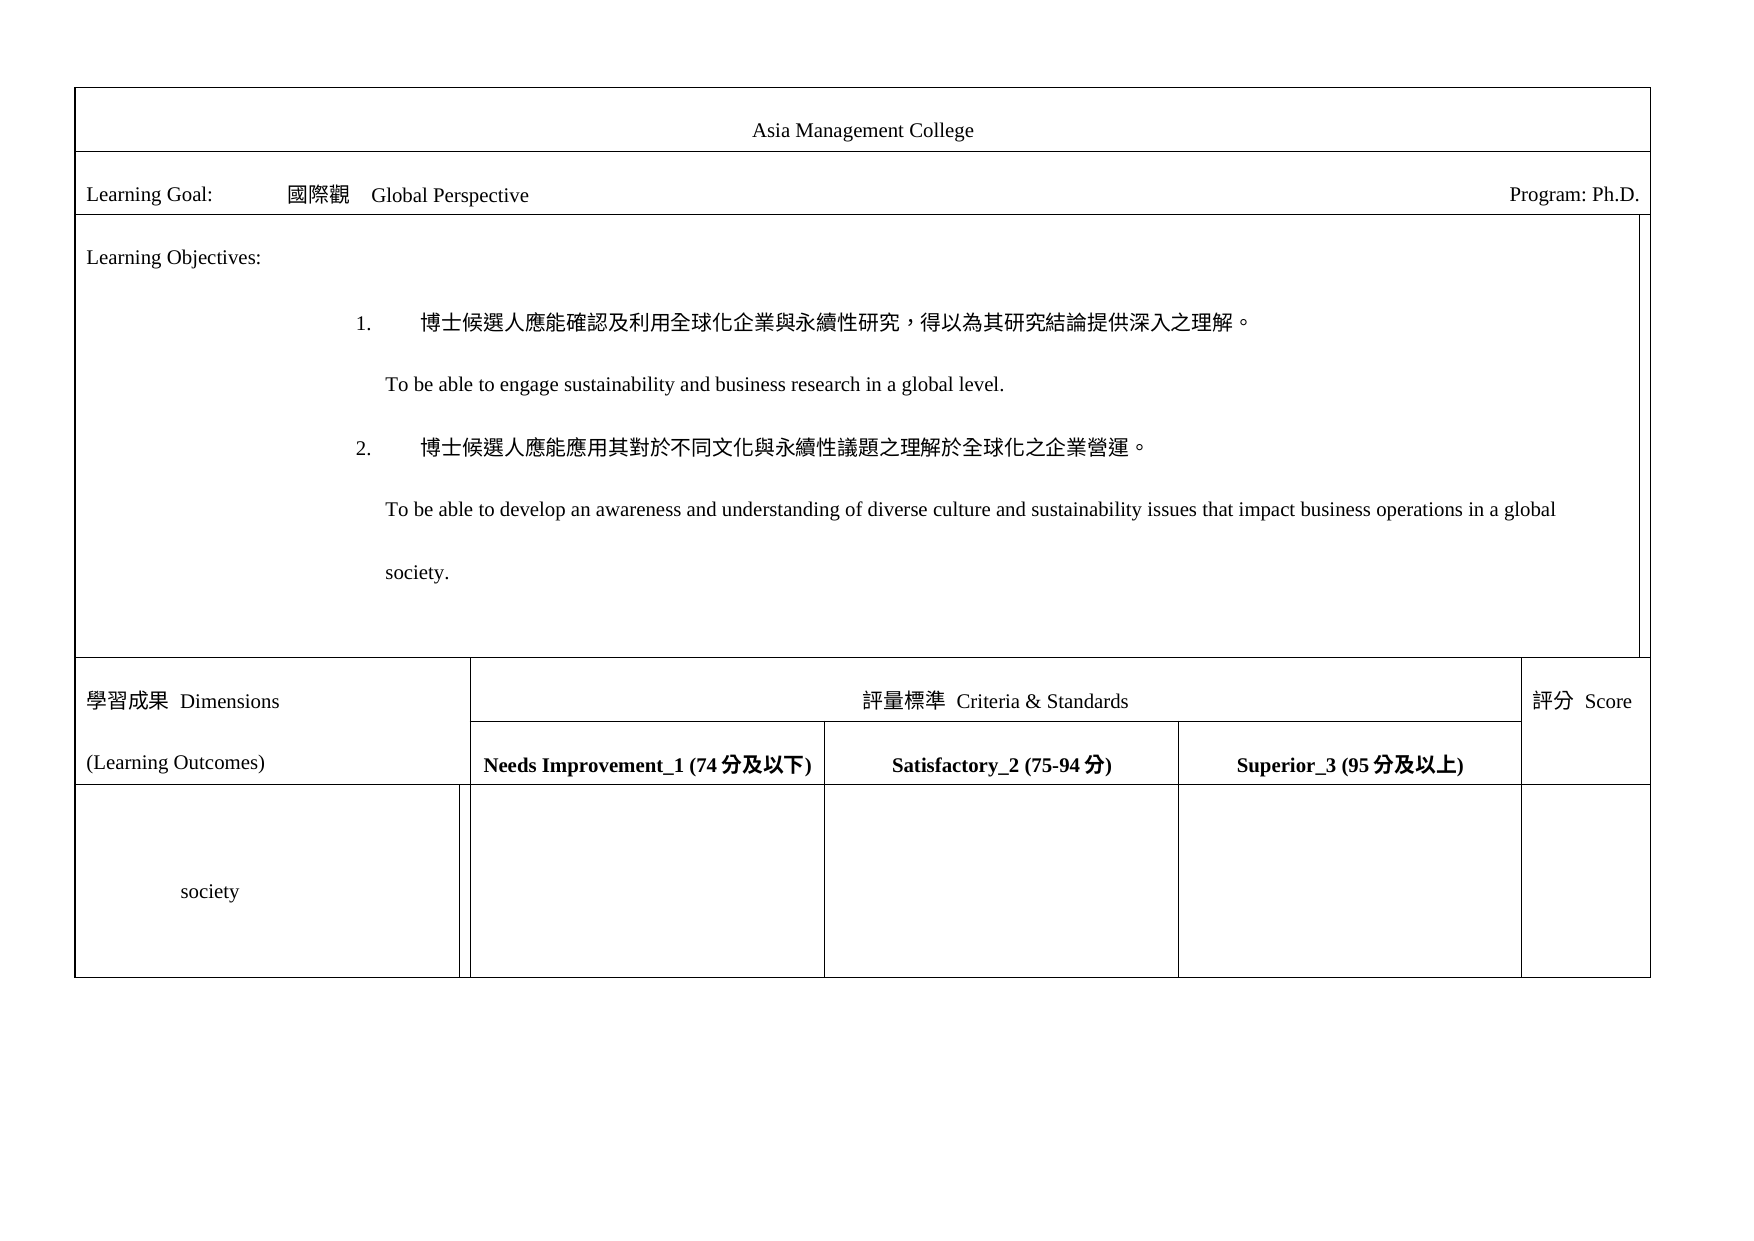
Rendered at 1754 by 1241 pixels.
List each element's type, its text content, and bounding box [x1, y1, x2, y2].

table_header Asia Management College [76, 88, 1650, 151]
table_cell Program: Ph.D. [1389, 152, 1650, 214]
table_cell 評量標準 Criteria & Standards [471, 658, 1521, 721]
table_cell 博士候選人應能確認及利用全球化企業與永續性研究，得以為其研究結論提供深入之理解。 To be able to engage sustainability and business research in a global level. 博士候選人應能應用其對於不同文化與永續性議題之理解於全球化之企業營運。 To be able to develop an awareness and understanding of diverse culture and sustainability issues that impact business operations in a global society. [276, 215, 1639, 657]
table_cell 學習成果 Dimensions (Learning Outcomes) [76, 658, 470, 784]
table_cell Needs Improvement_1 (74分及以下) [471, 722, 824, 784]
table_cell 國際觀 Global Perspective [276, 152, 1389, 214]
table_cell Learning Goal: [76, 152, 276, 214]
table_cell 評分 Score [1522, 658, 1650, 784]
table_cell [1522, 785, 1650, 977]
table_cell Learning Objectives: [76, 215, 276, 657]
table_cell society [76, 785, 459, 977]
table_cell Superior_3 (95分及以上) [1179, 722, 1521, 784]
table_cell [1179, 785, 1521, 977]
table_cell [471, 785, 824, 977]
table_cell [825, 785, 1178, 977]
table_cell Satisfactory_2 (75-94分) [825, 722, 1178, 784]
